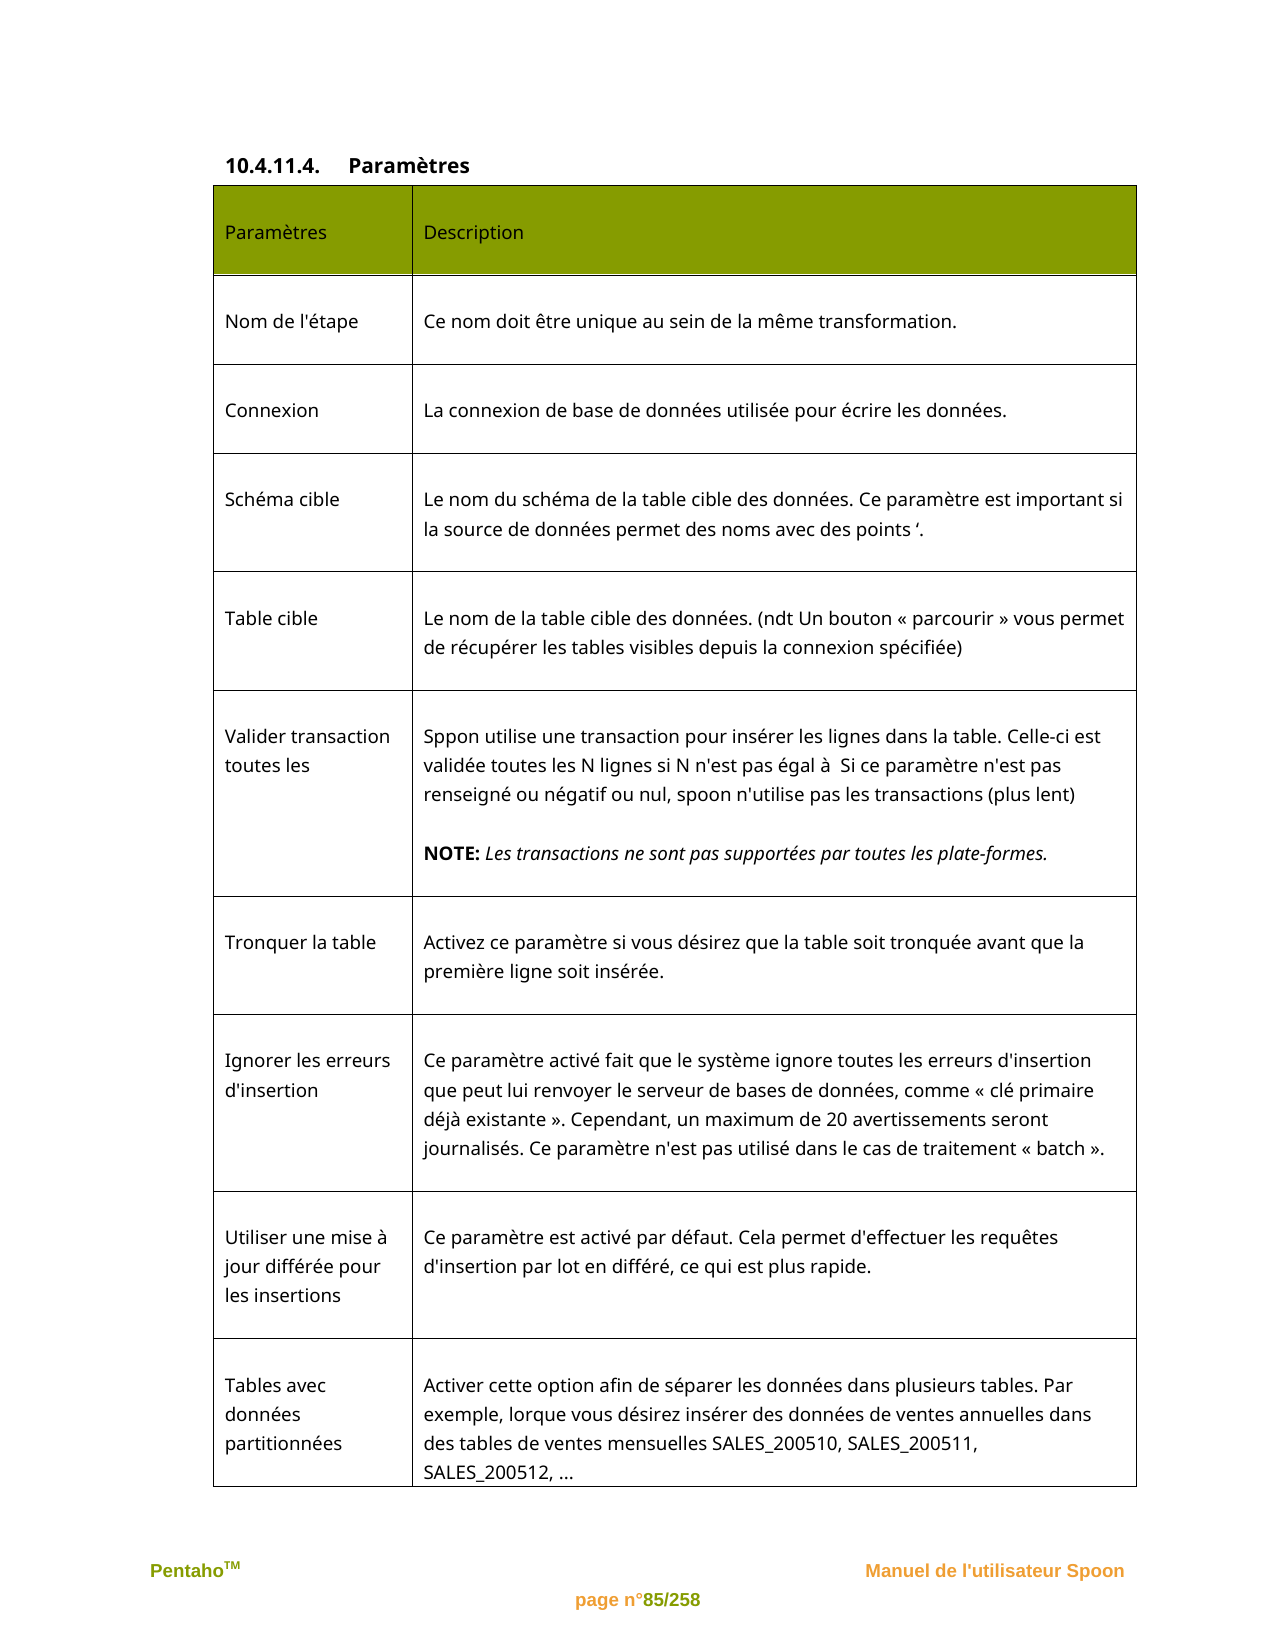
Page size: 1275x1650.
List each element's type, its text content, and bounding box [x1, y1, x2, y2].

table_cell Le nom du schéma de la table cible des données. Ce paramètre est important si la source de données permet des noms avec des points ‘. [413, 454, 1136, 571]
table_cell La connexion de base de données utilisée pour écrire les données. [413, 365, 1136, 453]
table_cell Activer cette option afin de séparer les données dans plusieurs tables. Par exemple, lorque vous désirez insérer des données de ventes annuelles dans des tables de ventes mensuelles SALES_200510, SALES_200511, SALES_200512, ... [413, 1339, 1136, 1486]
table_cell Le nom de la table cible des données. (ndt Un bouton « parcourir » vous permet de récupérer les tables visibles depuis la connexion spécifiée) [413, 572, 1136, 689]
table_cell Ignorer les erreurs d'insertion [214, 1015, 412, 1191]
table_cell Utiliser une mise à jour différée pour les insertions [214, 1192, 412, 1338]
table_cell Tronquer la table [214, 897, 412, 1014]
table_header Paramètres [214, 186, 412, 274]
table_cell Ce paramètre activé fait que le système ignore toutes les erreurs d'insertion que peut lui renvoyer le serveur de bases de données, comme « clé primaire déjà existante ». Cependant, un maximum de 20 avertissements seront journalisés. Ce paramètre n'est pas utilisé dans le cas de traitement « batch ». [413, 1015, 1136, 1191]
table_header Description [413, 186, 1136, 274]
table_cell Activez ce paramètre si vous désirez que la table soit tronquée avant que la première ligne soit insérée. [413, 897, 1136, 1014]
table_cell Sppon utilise une transaction pour insérer les lignes dans la table. Celle-ci est validée toutes les N lignes si N n'est pas égal à Si ce paramètre n'est pas renseigné ou négatif ou nul, spoon n'utilise pas les transactions (plus lent) NOTE: Les transactions ne sont pas supportées par toutes les plate-formes. [413, 691, 1136, 896]
table_cell Ce nom doit être unique au sein de la même transformation. [413, 276, 1136, 364]
table_cell Schéma cible [214, 454, 412, 571]
table_cell Valider transaction toutes les [214, 691, 412, 896]
table_cell Tables avec données partitionnées [214, 1339, 412, 1486]
subtitle Paramètres [225, 150, 1125, 179]
table_cell Ce paramètre est activé par défaut. Cela permet d'effectuer les requêtes d'insertion par lot en différé, ce qui est plus rapide. [413, 1192, 1136, 1338]
table_cell Table cible [214, 572, 412, 689]
table_cell Nom de l'étape [214, 276, 412, 364]
table_cell Connexion [214, 365, 412, 453]
